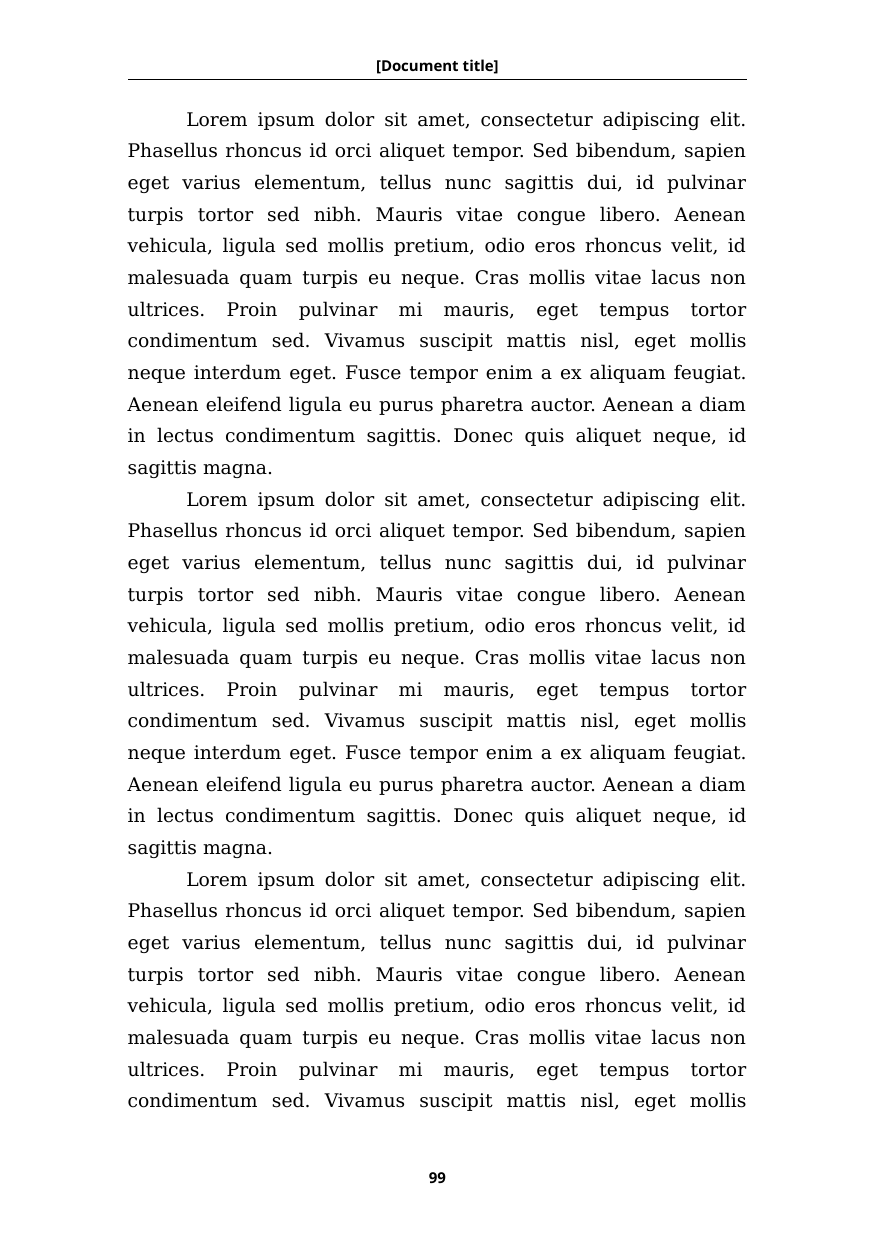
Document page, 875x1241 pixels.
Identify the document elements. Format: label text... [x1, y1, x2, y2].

text Lorem ipsum dolor sit amet, consectetur adipiscing elit. Phasellus rhoncus id orci aliquet tempor. Sed bibendum, sapien eget varius elementum, tellus nunc sagittis dui, id pulvinar turpis tortor sed nibh. Mauris vitae congue libero. Aenean vehicula, ligula sed mollis pretium, odio eros rhoncus velit, id malesuada quam turpis eu neque. Cras mollis vitae lacus non ultrices. Proin pulvinar mi mauris, eget tempus tortor condimentum sed. Vivamus suscipit mattis nisl, eget mollis neque interdum eget. Fusce tempor enim a ex aliquam feugiat. Aenean eleifend ligula eu purus pharetra auctor. Aenean a diam in lectus condimentum sagittis. Donec quis aliquet neque, id sagittis magna. [127, 109, 747, 479]
text Lorem ipsum dolor sit amet, consectetur adipiscing elit. Phasellus rhoncus id orci aliquet tempor. Sed bibendum, sapien eget varius elementum, tellus nunc sagittis dui, id pulvinar turpis tortor sed nibh. Mauris vitae congue libero. Aenean vehicula, ligula sed mollis pretium, odio eros rhoncus velit, id malesuada quam turpis eu neque. Cras mollis vitae lacus non ultrices. Proin pulvinar mi mauris, eget tempus tortor condimentum sed. Vivamus suscipit mattis nisl, eget mollis neque interdum eget. Fusce tempor enim a ex aliquam feugiat. Aenean eleifend ligula eu purus pharetra auctor. Aenean a diam in lectus condimentum sagittis. Donec quis aliquet neque, id sagittis magna. [127, 489, 747, 859]
text Lorem ipsum dolor sit amet, consectetur adipiscing elit. Phasellus rhoncus id orci aliquet tempor. Sed bibendum, sapien eget varius elementum, tellus nunc sagittis dui, id pulvinar turpis tortor sed nibh. Mauris vitae congue libero. Aenean vehicula, ligula sed mollis pretium, odio eros rhoncus velit, id malesuada quam turpis eu neque. Cras mollis vitae lacus non ultrices. Proin pulvinar mi mauris, eget tempus tortor condimentum sed. Vivamus suscipit mattis nisl, eget mollis [127, 869, 747, 1112]
